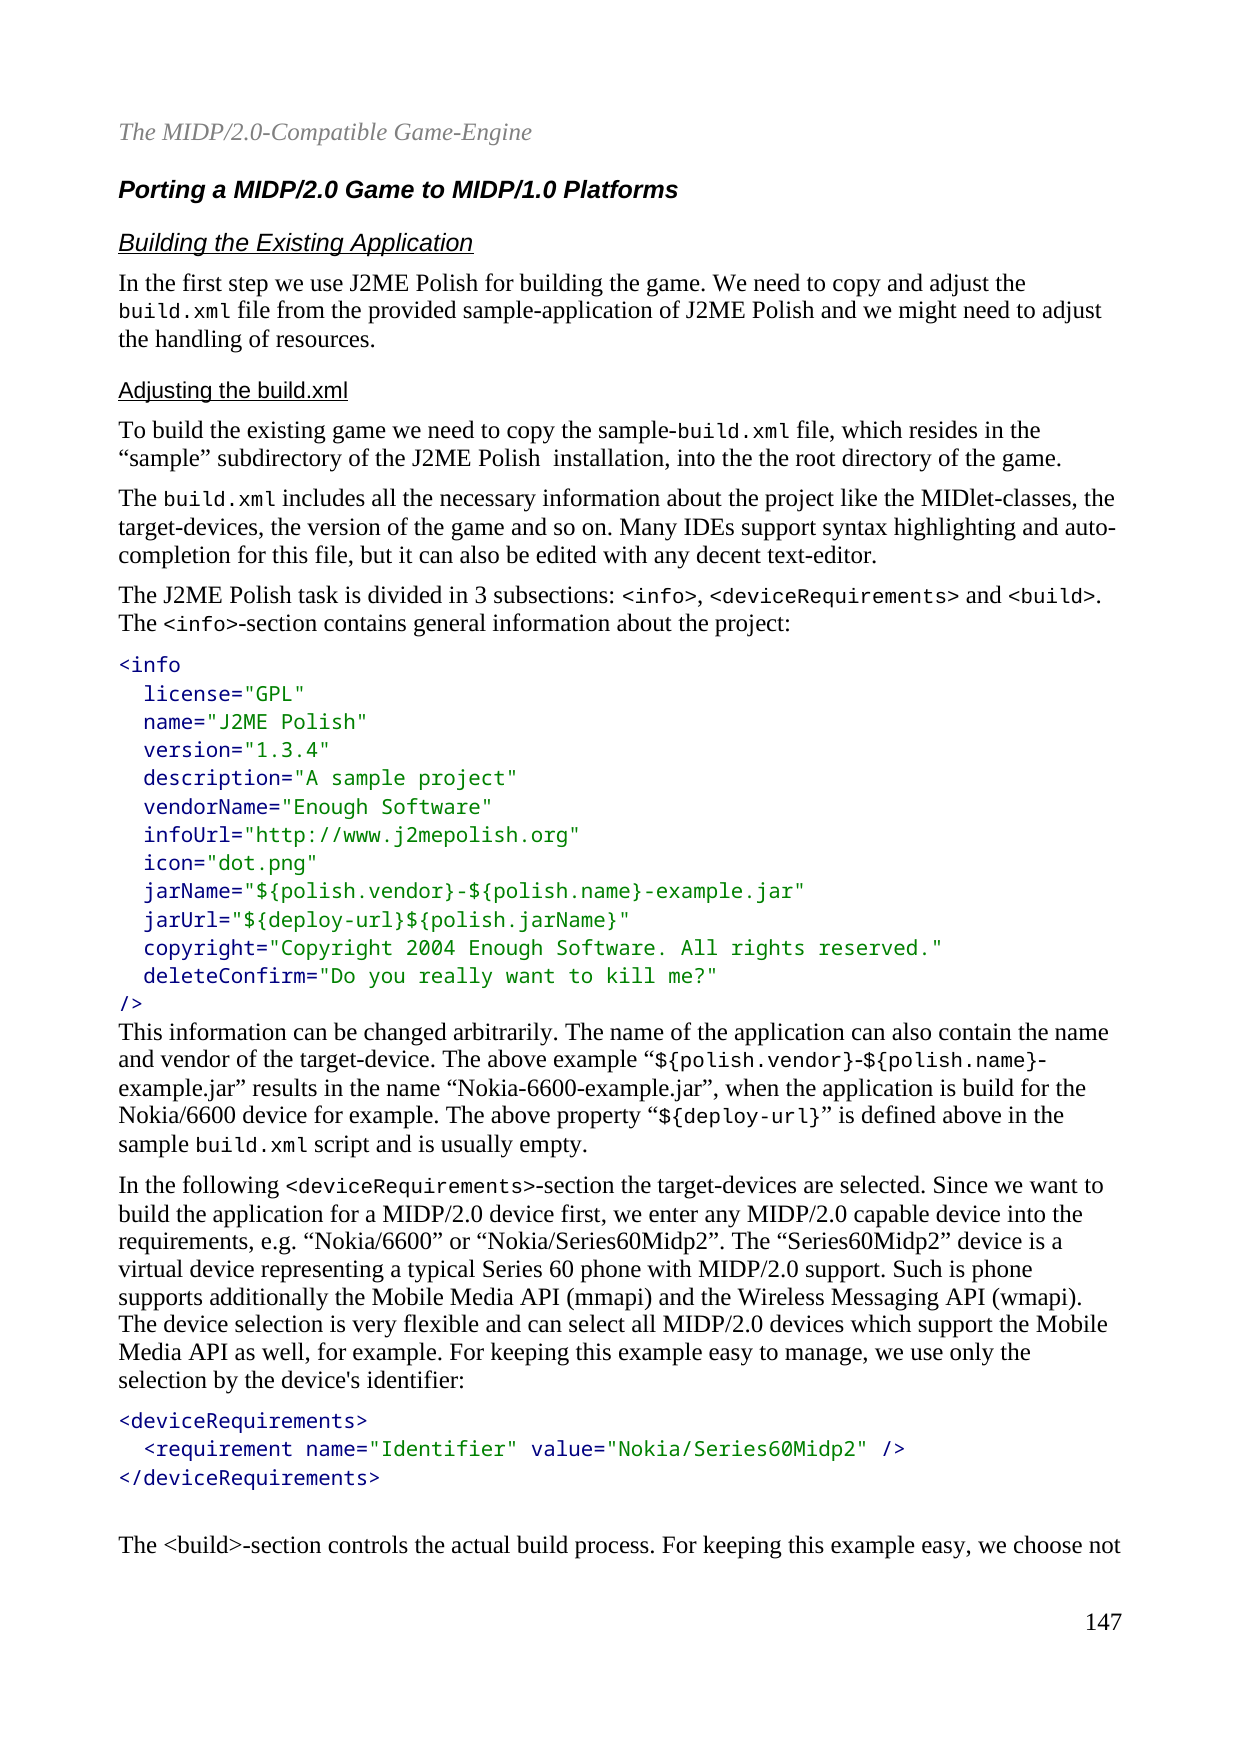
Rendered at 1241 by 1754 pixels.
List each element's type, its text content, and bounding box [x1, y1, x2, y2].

text vendorName="Enough Software" [118, 792, 1122, 820]
text jarName="${polish.vendor}-${polish.name}-example.jar" [118, 876, 1122, 905]
text icon="dot.png" [118, 848, 1122, 876]
subtitle Adjusting the build.xml [118, 378, 1122, 403]
text name="J2ME Polish" [118, 707, 1122, 735]
text <deviceRequirements> [118, 1406, 1122, 1434]
text <requirement name="Identifier" value="Nokia/Series60Midp2" /> [118, 1434, 1122, 1463]
text jarUrl="${deploy-url}${polish.jarName}" [118, 905, 1122, 933]
text To build the existing game we need to copy the sample-build.xml file, which resides in the “sample” subdirectory of the J2ME Polish installation, into the the root directory of the game. [118, 416, 1122, 472]
text The build.xml includes all the necessary information about the project like the MIDlet-classes, the target-devices, the version of the game and so on. Many IDEs support syntax highlighting and auto-completion for this file, but it can also be edited with any decent text-editor. [118, 484, 1122, 568]
text </deviceRequirements> [118, 1463, 1122, 1491]
subtitle Porting a MIDP/2.0 Game to MIDP/1.0 Platforms [118, 175, 1122, 203]
text copyright="Copyright 2004 Enough Software. All rights reserved." [118, 933, 1122, 961]
text deleteConfirm="Do you really want to kill me?" [118, 961, 1122, 989]
subtitle Building the Existing Application [118, 228, 1122, 256]
text The J2ME Polish task is divided in 3 subsections: <info>, <deviceRequirements> and <build>. The <info>-section contains general information about the project: [118, 581, 1122, 638]
text version="1.3.4" [118, 735, 1122, 763]
text license="GPL" [118, 679, 1122, 707]
text This information can be changed arbitrarily. The name of the application can also contain the name and vendor of the target-device. The above example “${polish.vendor}-${polish.name}-example.jar” results in the name “Nokia-6600-example.jar”, when the application is build for the Nokia/6600 device for example. The above property “${deploy-url}” is defined above in the sample build.xml script and is usually empty. [118, 1018, 1122, 1159]
text The <build>-section controls the actual build process. For keeping this example easy, we choose not [118, 1531, 1122, 1559]
text In the first step we use J2ME Polish for building the game. We need to copy and adjust the build.xml file from the provided sample-application of J2ME Polish and we might need to adjust the handling of resources. [118, 269, 1122, 353]
text <info [118, 651, 1122, 679]
text In the following <deviceRequirements>-section the target-devices are selected. Since we want to build the application for a MIDP/2.0 device first, we enter any MIDP/2.0 capable device into the requirements, e.g. “Nokia/6600” or “Nokia/Series60Midp2”. The “Series60Midp2” device is a virtual device representing a typical Series 60 phone with MIDP/2.0 support. Such is phone supports additionally the Mobile Media API (mmapi) and the Wireless Messaging API (wmapi). The device selection is very flexible and can select all MIDP/2.0 devices which support the Mobile Media API as well, for example. For keeping this example easy to manage, we use only the selection by the device's identifier: [118, 1171, 1122, 1394]
text description="A sample project" [118, 763, 1122, 792]
text infoUrl="http://www.j2mepolish.org" [118, 820, 1122, 848]
text /> [118, 989, 1122, 1018]
